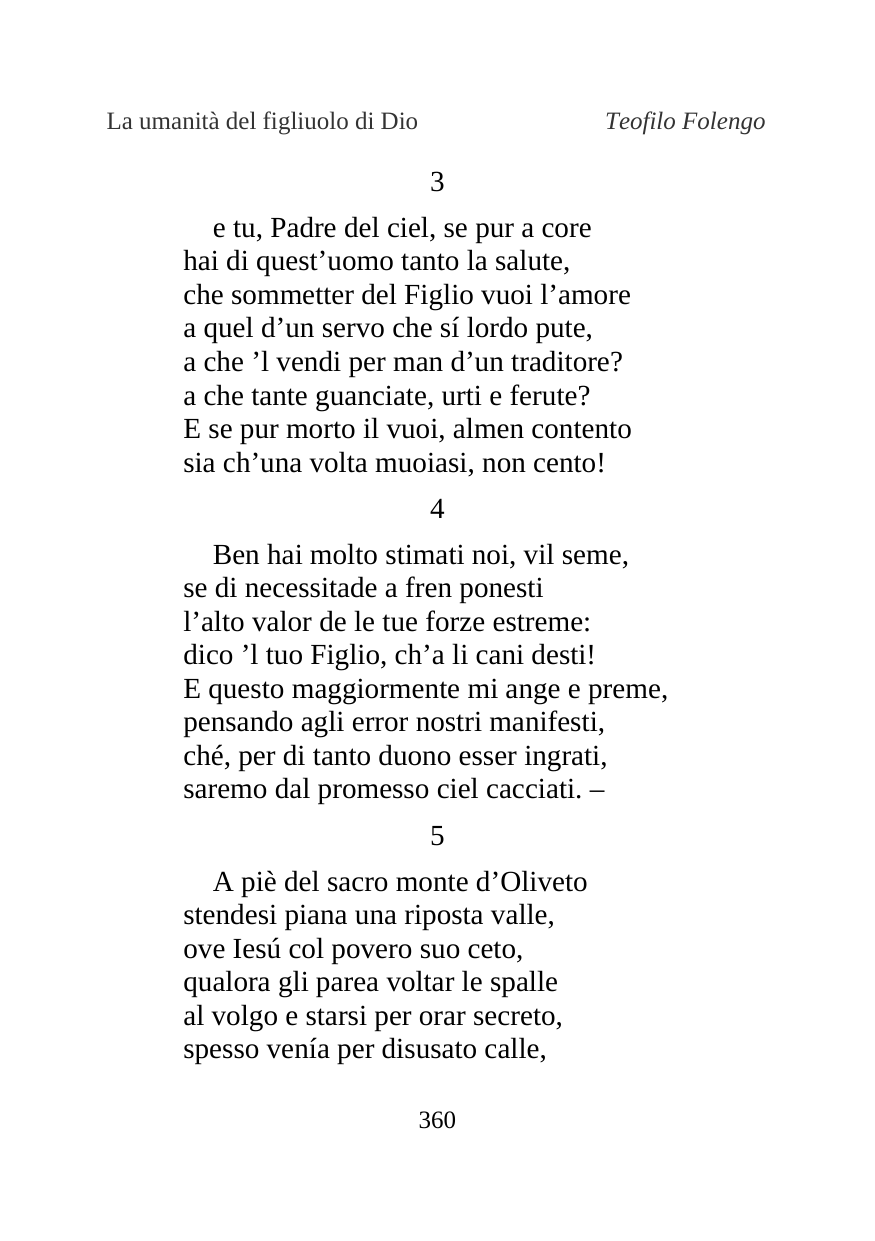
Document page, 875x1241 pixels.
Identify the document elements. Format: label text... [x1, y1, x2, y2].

text 4 [106, 491, 768, 524]
text A piè del sacro monte d’Oliveto stendesi piana una riposta valle, ove Iesú col povero suo ceto, qualora gli parea voltar le spalle al volgo e starsi per orar secreto, spesso venía per disusato calle, [183, 864, 768, 1065]
text Ben hai molto stimati noi, vil seme, se di necessitade a fren ponesti l’alto valor de le tue forze estreme: dico ’l tuo Figlio, ch’a li cani desti! E questo maggiormente mi ange e preme, pensando agli error nostri manifesti, ché, per di tanto duono esser ingrati, saremo dal promesso ciel cacciati. – [183, 537, 768, 805]
text e tu, Padre del ciel, se pur a core hai di quest’uomo tanto la salute, che sommetter del Figlio vuoi l’amore a quel d’un servo che sí lordo pute, a che ’l vendi per man d’un traditore? a che tante guanciate, urti e ferute? E se pur morto il vuoi, almen contento sia ch’una volta muoiasi, non cento! [183, 210, 768, 478]
text 5 [106, 818, 768, 851]
text 3 [106, 164, 768, 197]
